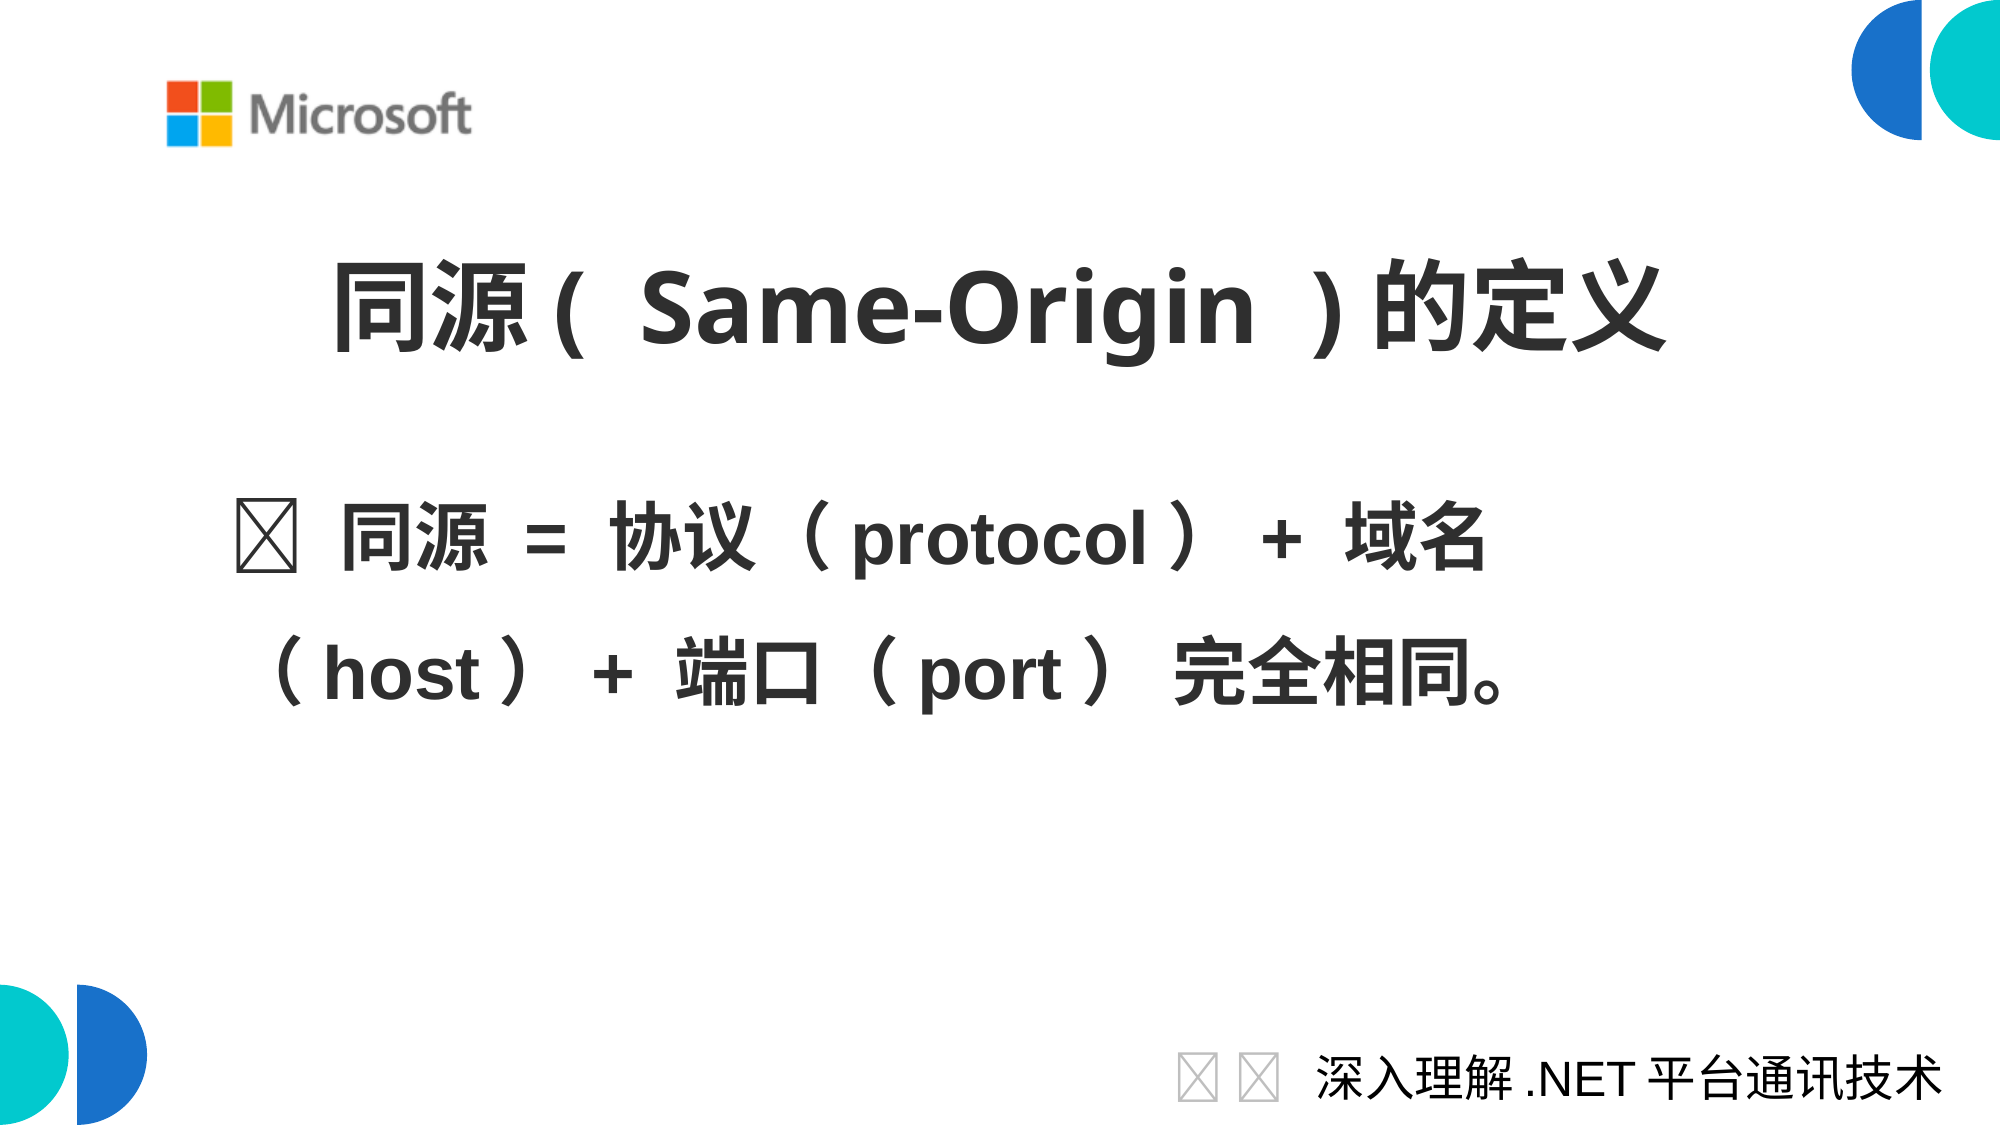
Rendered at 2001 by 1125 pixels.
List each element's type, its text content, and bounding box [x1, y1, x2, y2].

subtitle 🚀 🚀 深入理解.NET平台通讯技术 [1173, 1046, 1952, 1107]
title 同源( Same-Origin )的定义 [138, 210, 1862, 397]
picture [85, 41, 552, 189]
text_box 🚀 同源 = 协议（protocol）+ 域名（host）+ 端口（port） 完全相同。 [215, 437, 1814, 841]
